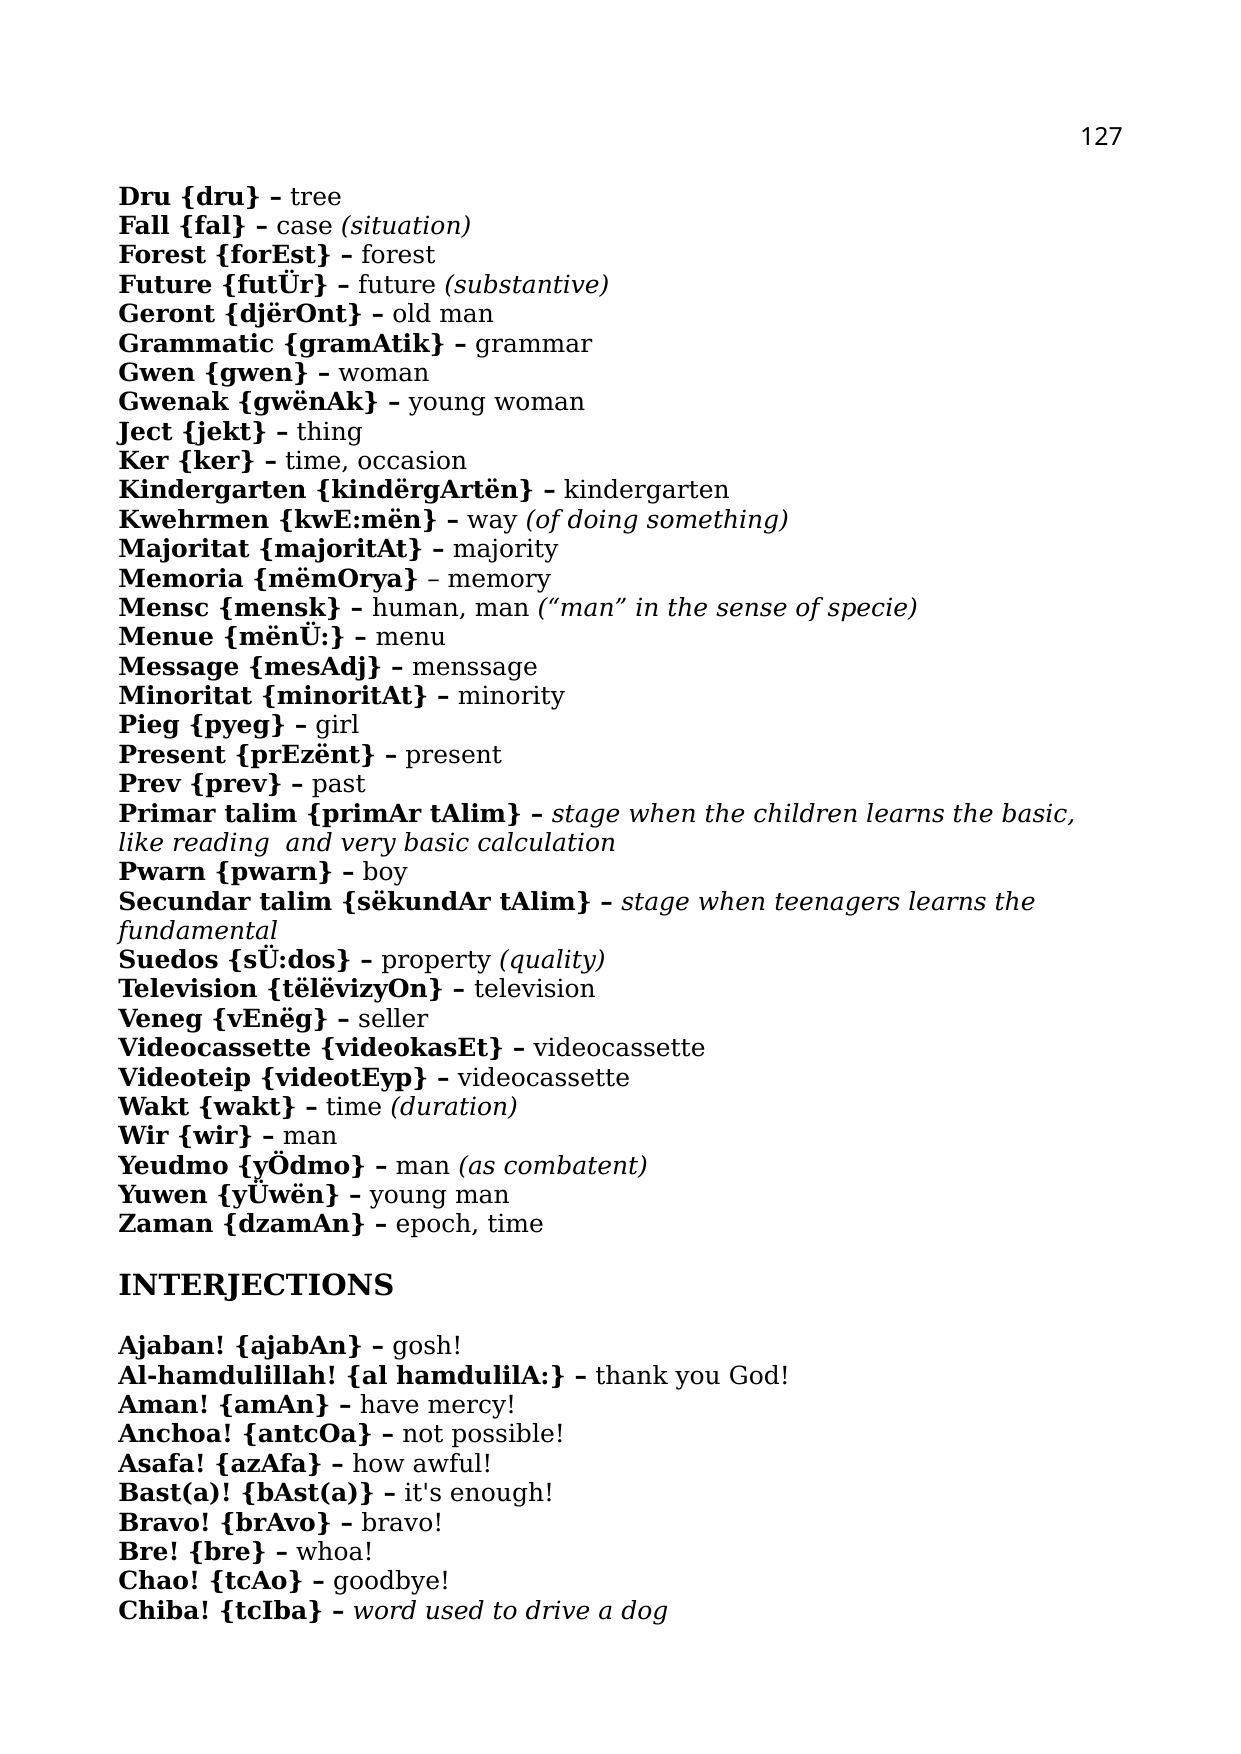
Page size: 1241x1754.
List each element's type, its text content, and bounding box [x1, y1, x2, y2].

text Prev {prev} – past [118, 769, 1123, 798]
text Bast(a)! {bAst(a)} – it's enough! [118, 1478, 1123, 1508]
text Gwenak {gwënAk} – young woman [118, 387, 1123, 417]
text Veneg {vEnëg} – seller [118, 1004, 1123, 1033]
text Secundar talim {sëkundAr tAlim} – stage when teenagers learns the fundamental [118, 886, 1123, 945]
text Ker {ker} – time, occasion [118, 446, 1123, 475]
text Fall {fal} – case (situation) [118, 211, 1123, 240]
text Pieg {pyeg} – girl [118, 710, 1123, 740]
text Aman! {amAn} – have mercy! [118, 1390, 1123, 1419]
text Anchoa! {antcOa} – not possible! [118, 1419, 1123, 1449]
text Ajaban! {ajabAn} – gosh! [118, 1331, 1123, 1361]
text Future {futÜr} – future (substantive) [118, 270, 1123, 299]
text Chao! {tcAo} – goodbye! [118, 1566, 1123, 1596]
text Mensc {mensk} – human, man (“man” in the sense of specie) [118, 593, 1123, 622]
text Al-hamdulillah! {al hamdulilA:} – thank you God! [118, 1361, 1123, 1390]
text Dru {dru} – tree [118, 182, 1123, 211]
text Geront {djërOnt} – old man [118, 299, 1123, 328]
text Yeudmo {yÖdmo} – man (as combatent) [118, 1151, 1123, 1180]
text Present {prEzënt} – present [118, 740, 1123, 769]
text Ject {jekt} – thing [118, 417, 1123, 446]
text Primar talim {primAr tAlim} – stage when the children learns the basic, like reading and very basic calculation [118, 798, 1123, 857]
text Asafa! {azAfa} – how awful! [118, 1449, 1123, 1478]
text Kwehrmen {kwE:mën} – way (of doing something) [118, 505, 1123, 534]
text Zaman {dzamAn} – epoch, time [118, 1209, 1123, 1239]
text Menue {mënÜ:} – menu [118, 622, 1123, 652]
text Forest {forEst} – forest [118, 240, 1123, 270]
text Television {tëlëvizyOn} – television [118, 974, 1123, 1004]
subtitle INTERJECTIONS [118, 1268, 1123, 1302]
text Gwen {gwen} – woman [118, 358, 1123, 387]
text Videoteip {videotEyp} – videocassette [118, 1062, 1123, 1092]
text Memoria {mëmOrya} – memory [118, 563, 1123, 593]
text Minoritat {minoritAt} – minority [118, 681, 1123, 710]
text Kindergarten {kindërgArtën} – kindergarten [118, 475, 1123, 505]
text Majoritat {majoritAt} – majority [118, 534, 1123, 563]
text Yuwen {yÜwën} – young man [118, 1180, 1123, 1209]
text Grammatic {gramAtik} – grammar [118, 328, 1123, 358]
text Bre! {bre} – whoa! [118, 1537, 1123, 1566]
text Wakt {wakt} – time (duration) [118, 1092, 1123, 1121]
text Suedos {sÜ:dos} – property (quality) [118, 945, 1123, 974]
text Message {mesAdj} – menssage [118, 652, 1123, 681]
text Chiba! {tcIba} – word used to drive a dog [118, 1596, 1123, 1625]
text Bravo! {brAvo} – bravo! [118, 1508, 1123, 1537]
text Videocassette {videokasEt} – videocassette [118, 1033, 1123, 1062]
text Wir {wir} – man [118, 1121, 1123, 1151]
text Pwarn {pwarn} – boy [118, 857, 1123, 886]
